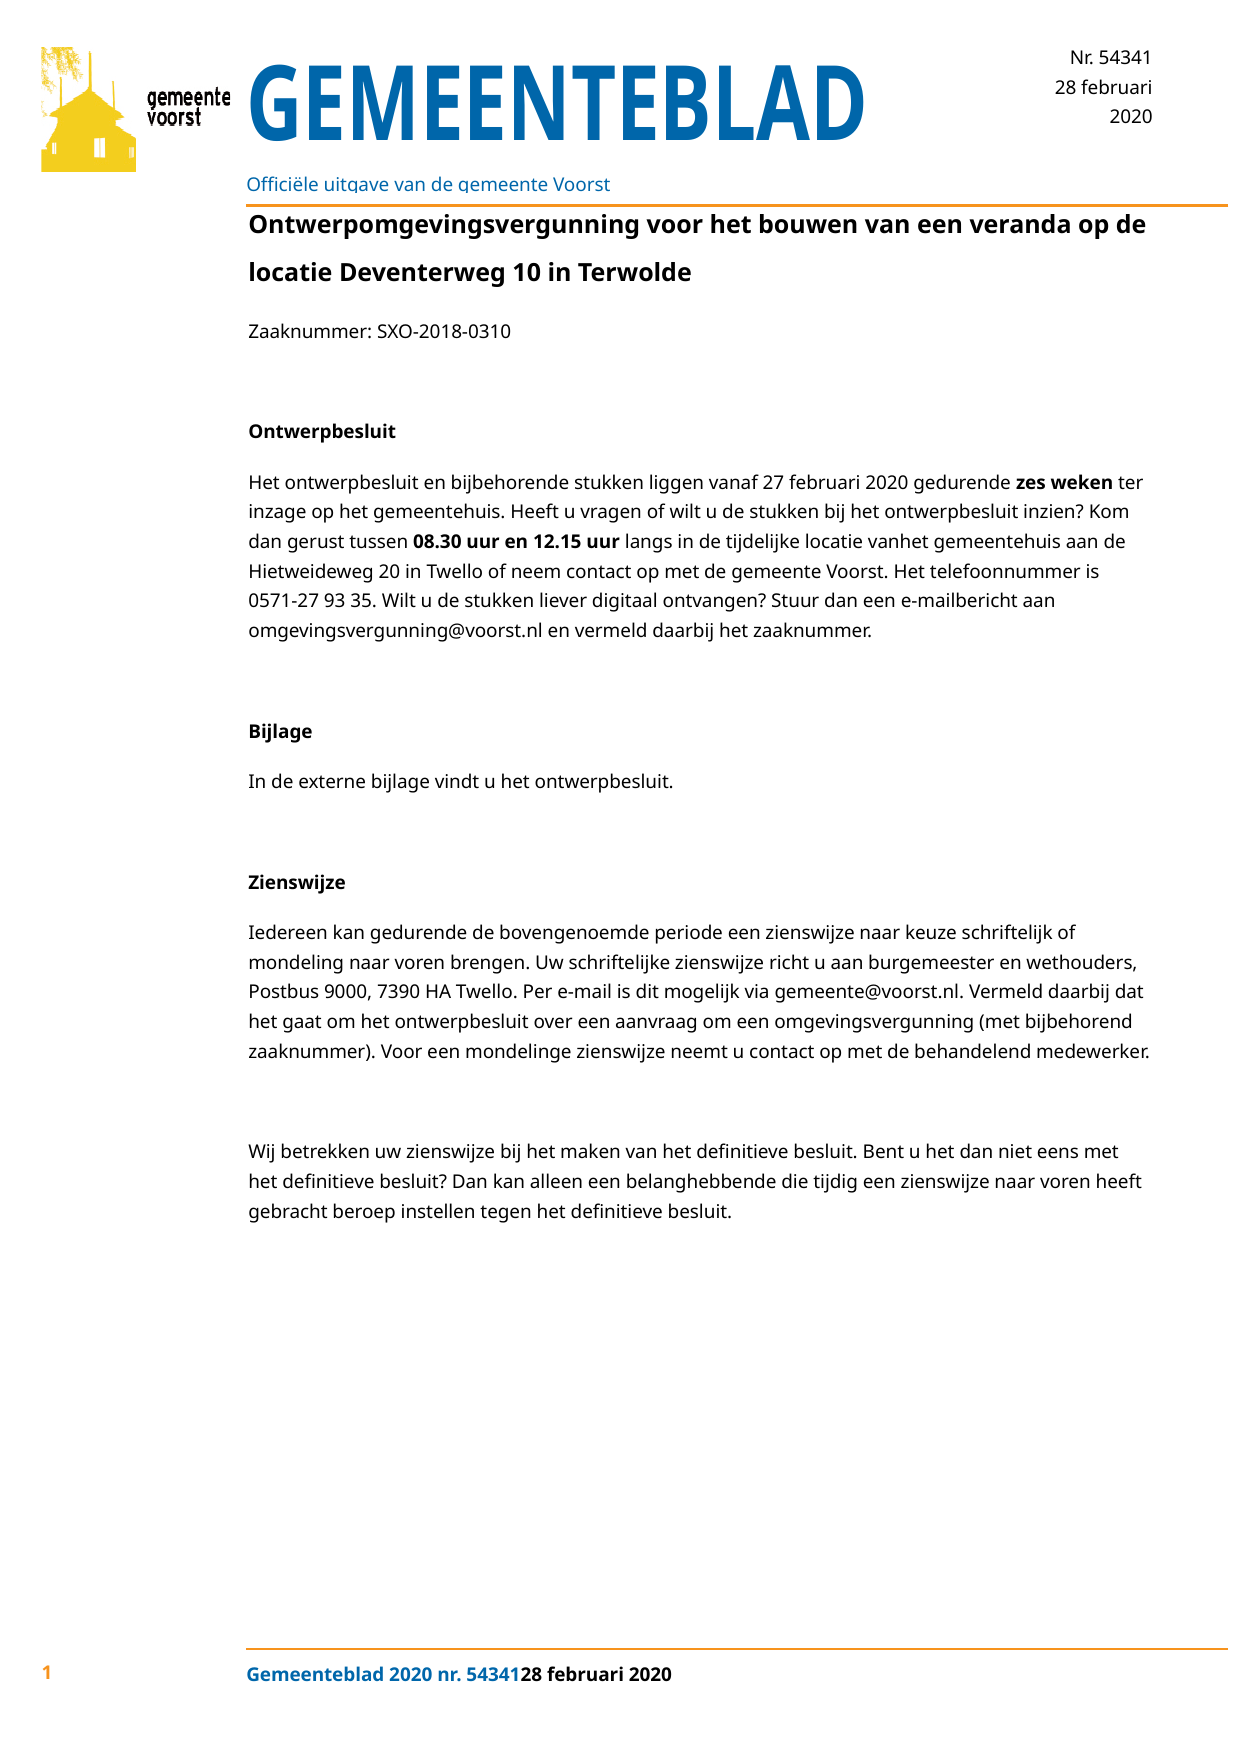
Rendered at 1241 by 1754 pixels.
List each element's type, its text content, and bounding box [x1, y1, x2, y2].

text Ontwerpomgevingsvergunning voor het bouwen van een veranda op de locatie Deventerweg 10 in Terwolde [248, 207, 1152, 288]
text Ontwerpbesluit [248, 419, 1152, 444]
text Het ontwerpbesluit en bijbehorende stukken liggen vanaf 27 februari 2020 gedurende zes weken ter inzage op het gemeentehuis. Heeft u vragen of wilt u de stukken bij het ontwerpbesluit inzien? Kom dan gerust tussen 08.30 uur en 12.15 uur langs in de tijdelijke locatie vanhet gemeentehuis aan de Hietweideweg 20 in Twello of neem contact op met de gemeente Voorst. Het telefoonnummer is 0571-27 93 35. Wilt u de stukken liever digitaal ontvangen? Stuur dan een e-mailbericht aan omgevingsvergunning@voorst.nl en vermeld daarbij het zaaknummer. [248, 469, 1152, 643]
text Iedereen kan gedurende de bovengenoemde periode een zienswijze naar keuze schriftelijk of mondeling naar voren brengen. Uw schriftelijke zienswijze richt u aan burgemeester en wethouders, Postbus 9000, 7390 HA Twello. Per e-mail is dit mogelijk via gemeente@voorst.nl. Vermeld daarbij dat het gaat om het ontwerpbesluit over een aanvraag om een omgevingsvergunning (met bijbehorend zaaknummer). Voor een mondelinge zienswijze neemt u contact op met de behandelend medewerker. [248, 919, 1152, 1064]
text Bijlage [248, 718, 1152, 744]
text Zienswijze [248, 869, 1152, 895]
text In de externe bijlage vindt u het ontwerpbesluit. [248, 768, 1152, 794]
text Zaaknummer: SXO-2018-0310 [248, 318, 1152, 344]
picture [41, 47, 231, 172]
text Wij betrekken uw zienswijze bij het maken van het definitieve besluit. Bent u het dan niet eens met het definitieve besluit? Dan kan alleen een belanghebbende die tijdig een zienswijze naar voren heeft gebracht beroep instellen tegen het definitieve besluit. [248, 1139, 1152, 1224]
